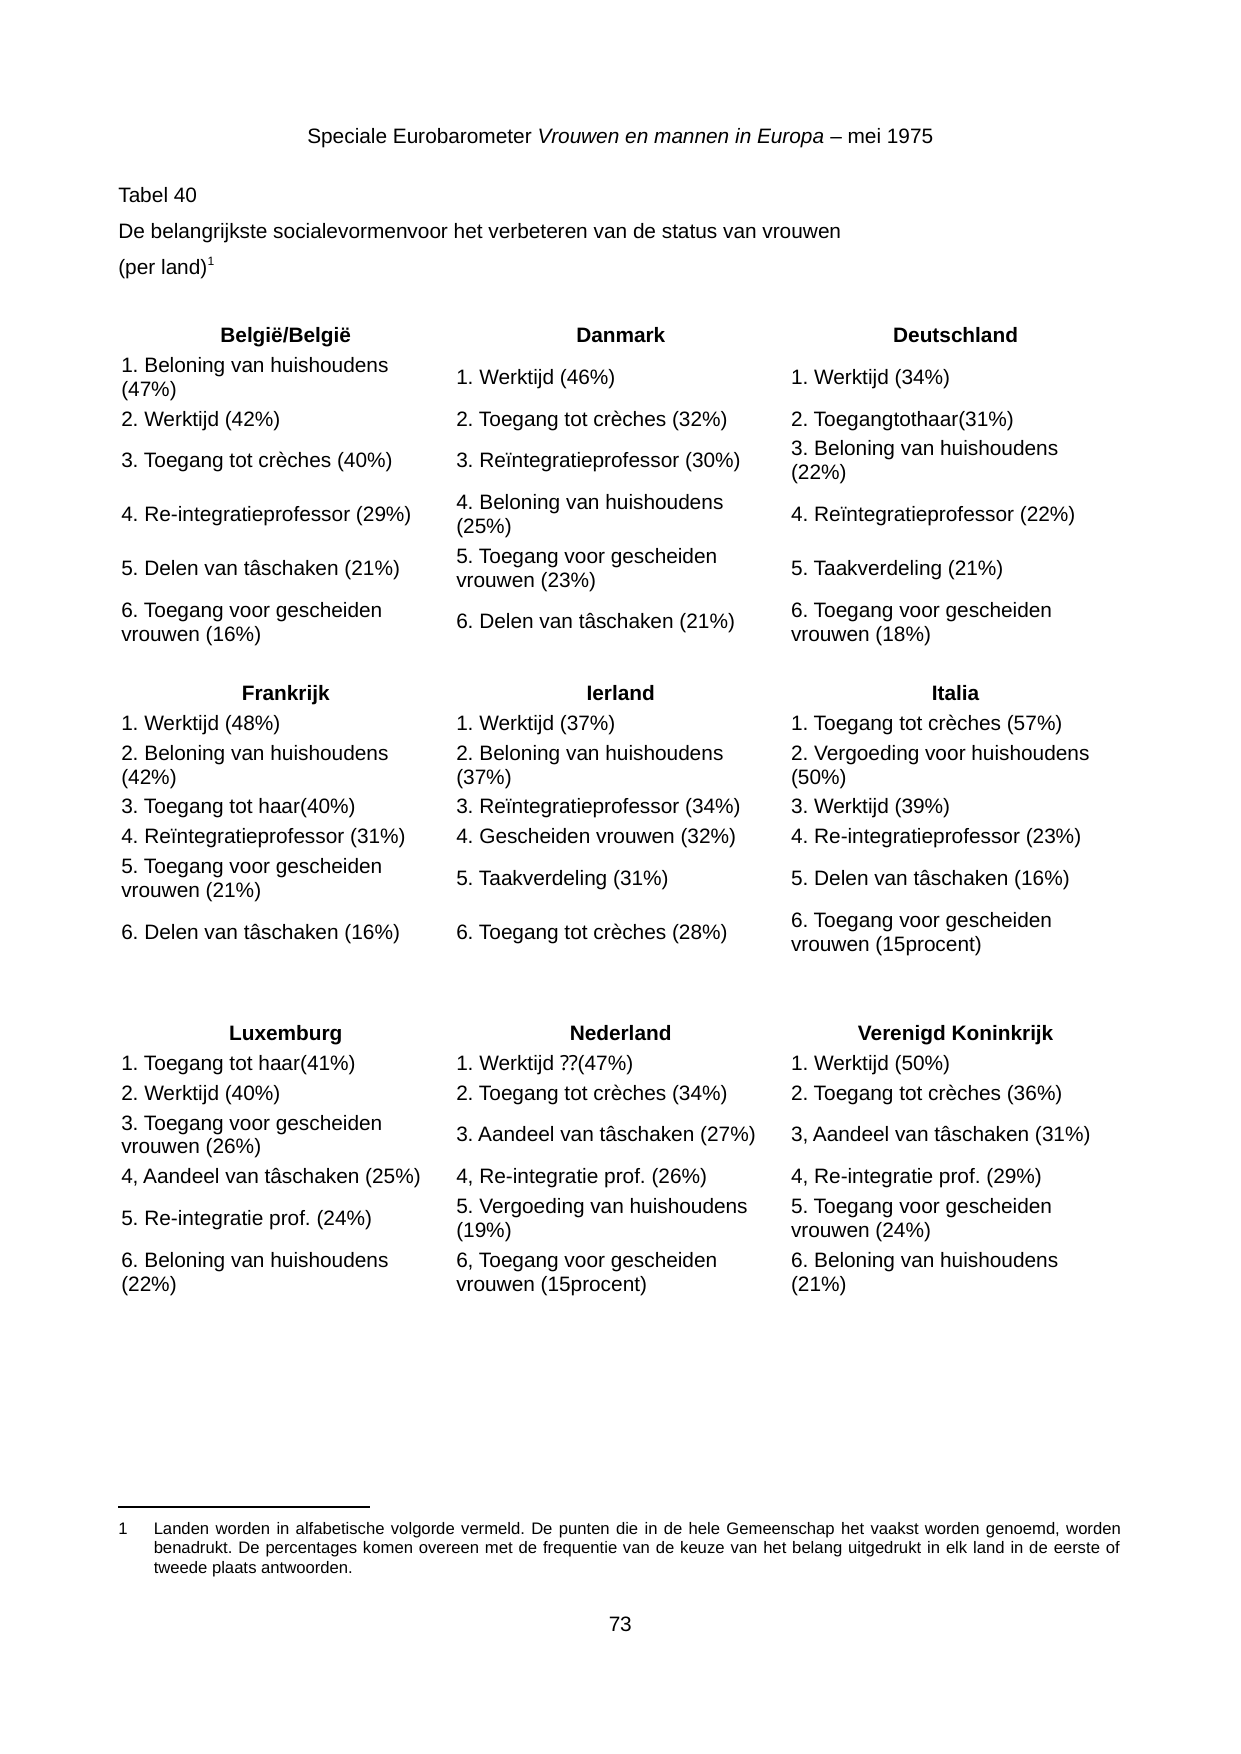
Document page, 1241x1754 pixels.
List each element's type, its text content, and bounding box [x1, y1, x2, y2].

table_cell 4. Reïntegratieprofessor (22%) [788, 487, 1123, 541]
table_cell 1. Werktijd (37%) [453, 708, 788, 738]
table_header Danmark [453, 320, 788, 350]
table_cell 2. Toegangtothaar(31%) [788, 404, 1123, 433]
table_cell [788, 959, 1123, 988]
table_cell [118, 648, 453, 678]
table_cell Nederland [453, 1018, 788, 1048]
table_cell 3. Reïntegratieprofessor (34%) [453, 791, 788, 821]
table_cell 1. Toegang tot crèches (57%) [788, 708, 1123, 738]
table_cell 1. Werktijd (46%) [453, 350, 788, 403]
table_cell [118, 959, 453, 988]
table_cell 2. Werktijd (40%) [118, 1078, 453, 1107]
table_cell [788, 988, 1123, 1018]
table_header Deutschland [788, 320, 1123, 350]
table_cell 6. Toegang voor gescheiden vrouwen (16%) [118, 595, 453, 648]
table_cell Frankrijk [118, 678, 453, 708]
table_cell 4. Beloning van huishoudens (25%) [453, 487, 788, 541]
table_cell 6. Delen van tâschaken (21%) [453, 595, 788, 648]
text Tabel 40 [118, 183, 1122, 207]
table_cell 4, Re-integratie prof. (26%) [453, 1161, 788, 1191]
table_cell 3. Toegang tot haar(40%) [118, 791, 453, 821]
table_cell 5. Toegang voor gescheiden vrouwen (23%) [453, 541, 788, 594]
table_cell 4, Re-integratie prof. (29%) [788, 1161, 1123, 1191]
table_cell 4. Reïntegratieprofessor (31%) [118, 821, 453, 851]
table_cell 6. Toegang voor gescheiden vrouwen (18%) [788, 595, 1123, 648]
table_cell 5. Delen van tâschaken (16%) [788, 851, 1123, 905]
table_cell Italia [788, 678, 1123, 708]
table_cell 3. Toegang voor gescheiden vrouwen (26%) [118, 1108, 453, 1161]
table_cell Ierland [453, 678, 788, 708]
table_cell 6. Toegang voor gescheiden vrouwen (15procent) [788, 905, 1123, 958]
table_cell 5. Toegang voor gescheiden vrouwen (24%) [788, 1191, 1123, 1245]
table_cell 2. Beloning van huishoudens (37%) [453, 738, 788, 791]
table_cell 5. Delen van tâschaken (21%) [118, 541, 453, 594]
table_cell 4. Gescheiden vrouwen (32%) [453, 821, 788, 851]
table_cell 3. Werktijd (39%) [788, 791, 1123, 821]
table_cell 2. Vergoeding voor huishoudens (50%) [788, 738, 1123, 791]
table_cell 3. Beloning van huishoudens (22%) [788, 433, 1123, 487]
table_cell Verenigd Koninkrijk [788, 1018, 1123, 1048]
table_cell [453, 648, 788, 678]
table_cell 3. Toegang tot crèches (40%) [118, 433, 453, 487]
table_cell [453, 959, 788, 988]
table_cell 3. Reïntegratieprofessor (30%) [453, 433, 788, 487]
table_cell 3, Aandeel van tâschaken (31%) [788, 1108, 1123, 1161]
table_cell 1. Werktijd ⁇(47%) [453, 1048, 788, 1078]
text (per land) [118, 254, 1122, 278]
table_cell 6. Toegang tot crèches (28%) [453, 905, 788, 958]
table_cell [118, 988, 453, 1018]
table_cell 2. Toegang tot crèches (34%) [453, 1078, 788, 1107]
table_cell [453, 988, 788, 1018]
table_cell 2. Werktijd (42%) [118, 404, 453, 433]
table_cell 6. Beloning van huishoudens (22%) [118, 1245, 453, 1298]
table_cell 2. Toegang tot crèches (32%) [453, 404, 788, 433]
table_cell 6. Delen van tâschaken (16%) [118, 905, 453, 958]
table_cell 1. Beloning van huishoudens (47%) [118, 350, 453, 403]
table_cell 2. Beloning van huishoudens (42%) [118, 738, 453, 791]
table_cell 5. Vergoeding van huishoudens (19%) [453, 1191, 788, 1245]
table_cell 5. Taakverdeling (31%) [453, 851, 788, 905]
table_cell 1. Werktijd (50%) [788, 1048, 1123, 1078]
table_cell 6. Beloning van huishoudens (21%) [788, 1245, 1123, 1298]
text De belangrijkste socialevormenvoor het verbeteren van de status van vrouwen [118, 219, 1122, 243]
table_cell 6, Toegang voor gescheiden vrouwen (15procent) [453, 1245, 788, 1298]
table_cell 4. Re-integratieprofessor (23%) [788, 821, 1123, 851]
table_cell 1. Werktijd (34%) [788, 350, 1123, 403]
table_cell 4, Aandeel van tâschaken (25%) [118, 1161, 453, 1191]
table_cell 2. Toegang tot crèches (36%) [788, 1078, 1123, 1107]
table_cell 3. Aandeel van tâschaken (27%) [453, 1108, 788, 1161]
table_cell 5. Re-integratie prof. (24%) [118, 1191, 453, 1245]
table_cell Luxemburg [118, 1018, 453, 1048]
table_cell 1. Werktijd (48%) [118, 708, 453, 738]
table_cell 5. Toegang voor gescheiden vrouwen (21%) [118, 851, 453, 905]
table_cell [788, 648, 1123, 678]
table_cell 4. Re-integratieprofessor (29%) [118, 487, 453, 541]
table_header België/België [118, 320, 453, 350]
text Landen worden in alfabetische volgorde vermeld. De punten die in de hele Gemeenschap het vaakst worden genoemd, worden benadrukt. De percentages komen overeen met de frequentie van de keuze van het belang uitgedrukt in elk land in de eerste of tweede plaats antwoorden. [118, 1519, 1122, 1577]
table_cell 5. Taakverdeling (21%) [788, 541, 1123, 594]
table_cell 1. Toegang tot haar(41%) [118, 1048, 453, 1078]
